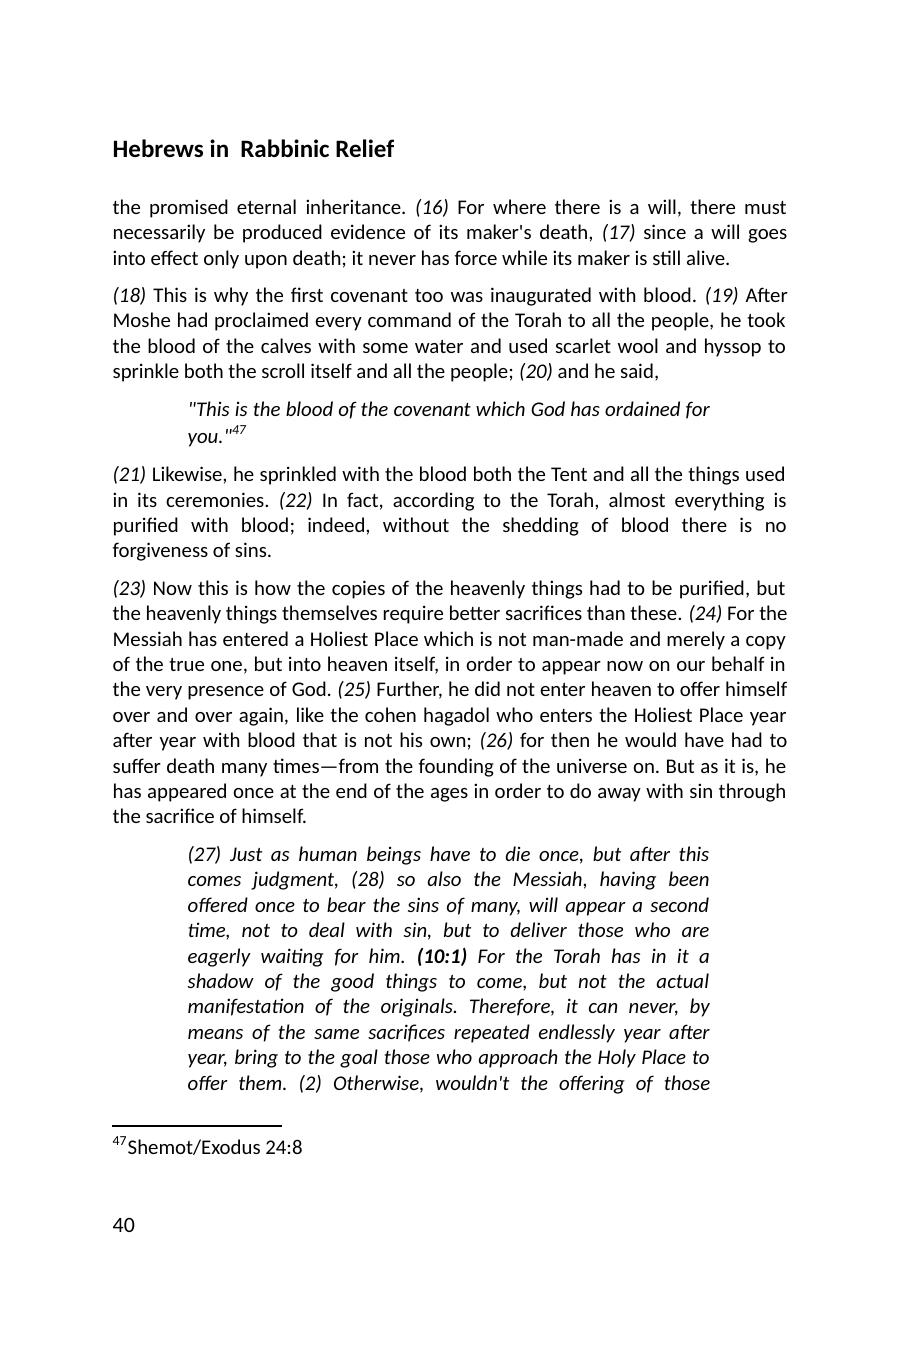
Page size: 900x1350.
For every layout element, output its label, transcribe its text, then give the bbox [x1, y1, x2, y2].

text (21) Likewise, he sprinkled with the blood both the Tent and all the things used in its ceremonies. (22) In fact, according to the Torah, almost everything is purified with blood; indeed, without the shedding of blood there is no forgiveness of sins. [112, 461, 787, 563]
text "This is the blood of the covenant which God has ordained for you." [187, 396, 712, 449]
text (18) This is why the first covenant too was inaugurated with blood. (19) After Moshe had proclaimed every command of the Torah to all the people, he took the blood of the calves with some water and used scarlet wool and hyssop to sprinkle both the scroll itself and all the people; (20) and he said, [112, 282, 787, 384]
text (27) Just as human beings have to die once, but after this comes judgment, (28) so also the Messiah, having been offered once to bear the sins of many, will appear a second time, not to deal with sin, but to deliver those who are eagerly waiting for him. (10:1) For the Torah has in it a shadow of the good things to come, but not the actual manifestation of the originals. Therefore, it can never, by means of the same sacrifices repeated endlessly year after year, bring to the goal those who approach the Holy Place to offer them. (2) Otherwise, wouldn't the offering of those [187, 841, 712, 1095]
text (23) Now this is how the copies of the heavenly things had to be purified, but the heavenly things themselves require better sacrifices than these. (24) For the Messiah has entered a Holiest Place which is not man-made and merely a copy of the true one, but into heaven itself, in order to appear now on our behalf in the very presence of God. (25) Further, he did not enter heaven to offer himself over and over again, like the cohen hagadol who enters the Holiest Place year after year with blood that is not his own; (26) for then he would have had to suffer death many times—from the founding of the universe on. But as it is, he has appeared once at the end of the ages in order to do away with sin through the sacrifice of himself. [112, 575, 787, 829]
text the promised eternal inheritance. (16) For where there is a will, there must necessarily be produced evidence of its maker's death, (17) since a will goes into effect only upon death; it never has force while its maker is still alive. [112, 194, 787, 270]
text Shemot/Exodus 24:8 [112, 1132, 787, 1160]
